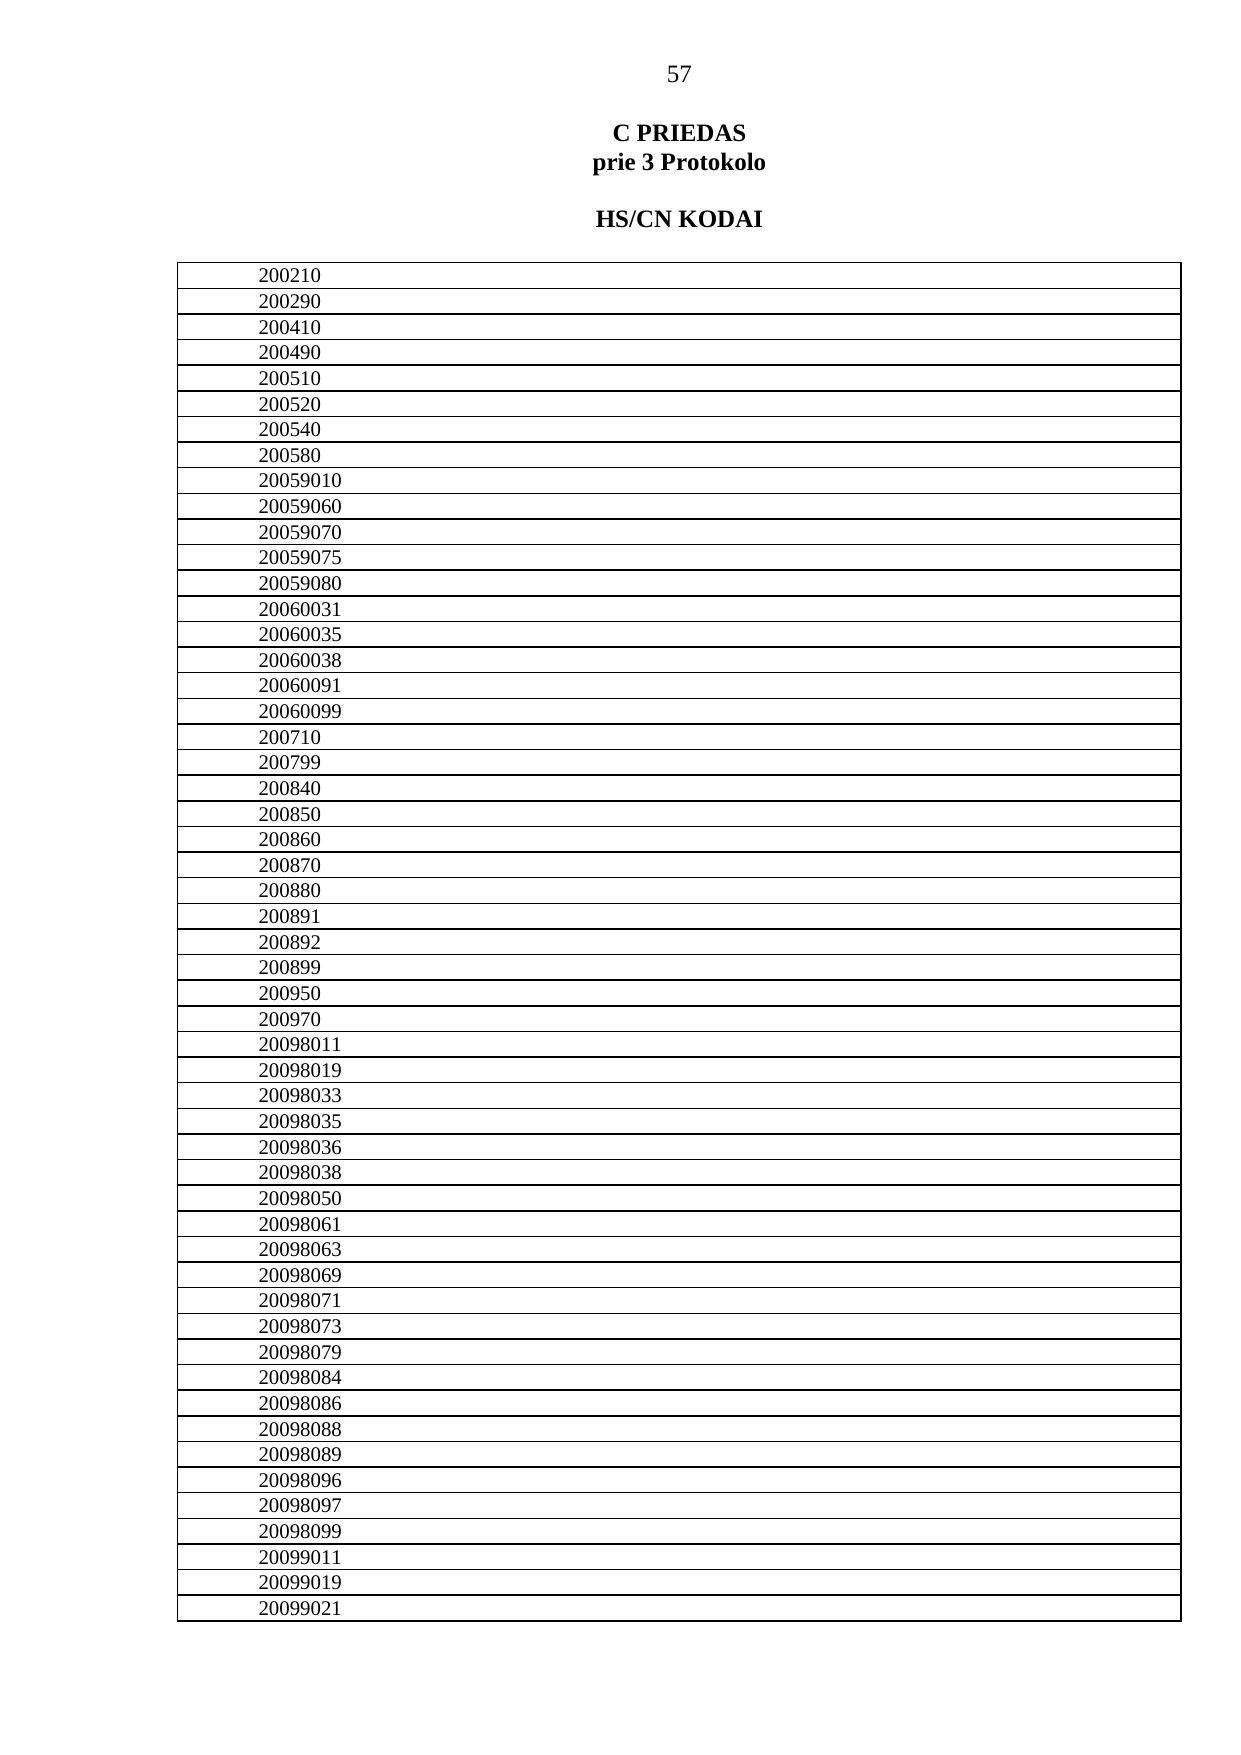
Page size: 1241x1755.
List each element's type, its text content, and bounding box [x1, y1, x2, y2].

text C PRIEDAS [177, 118, 1181, 147]
table_cell 20059075 [178, 545, 1180, 569]
table_cell 200891 [178, 904, 1180, 928]
table_cell 20060038 [178, 648, 1180, 672]
table_cell 200580 [178, 443, 1180, 467]
table_cell 20098099 [178, 1519, 1180, 1543]
table_cell 20098089 [178, 1442, 1180, 1466]
table_cell 20098061 [178, 1212, 1180, 1236]
table_cell 20060099 [178, 699, 1180, 723]
table_header 200210 [178, 263, 1180, 287]
table_cell 200410 [178, 315, 1180, 339]
table_cell 20098073 [178, 1314, 1180, 1338]
table_cell 20098069 [178, 1263, 1180, 1287]
table_cell 200520 [178, 392, 1180, 416]
table_cell 200950 [178, 981, 1180, 1005]
table_cell 20098019 [178, 1058, 1180, 1082]
table_cell 20099019 [178, 1570, 1180, 1594]
table_cell 200540 [178, 417, 1180, 441]
table_cell 20098050 [178, 1186, 1180, 1210]
table_cell 20098063 [178, 1237, 1180, 1261]
table_cell 20098086 [178, 1391, 1180, 1415]
table_cell 20059070 [178, 520, 1180, 544]
table_cell 20098096 [178, 1468, 1180, 1492]
table_cell 200510 [178, 366, 1180, 390]
table_cell 200892 [178, 930, 1180, 954]
table_cell 20098036 [178, 1135, 1180, 1159]
table_cell 200870 [178, 853, 1180, 877]
table_cell 20059080 [178, 571, 1180, 595]
table_cell 20060035 [178, 622, 1180, 646]
table_cell 20060091 [178, 673, 1180, 697]
table_cell 20099011 [178, 1545, 1180, 1569]
table_cell 200850 [178, 802, 1180, 826]
text prie 3 Protokolo [177, 147, 1181, 176]
table_cell 20098035 [178, 1109, 1180, 1133]
table_cell 200710 [178, 725, 1180, 749]
text HS/CN KODAI [177, 204, 1181, 233]
table_cell 20098011 [178, 1032, 1180, 1056]
table_cell 200290 [178, 289, 1180, 313]
table_cell 200880 [178, 878, 1180, 902]
table_cell 200970 [178, 1007, 1180, 1031]
table_cell 20098071 [178, 1288, 1180, 1312]
table_cell 20098097 [178, 1493, 1180, 1517]
table_cell 20098033 [178, 1083, 1180, 1107]
table_cell 20060031 [178, 597, 1180, 621]
table_cell 20098079 [178, 1340, 1180, 1364]
table_cell 20098038 [178, 1160, 1180, 1184]
table_cell 20099021 [178, 1596, 1180, 1620]
table_cell 200899 [178, 955, 1180, 979]
table_cell 20059010 [178, 468, 1180, 492]
table_cell 200490 [178, 340, 1180, 364]
table_cell 20098084 [178, 1365, 1180, 1389]
table_cell 200840 [178, 776, 1180, 800]
table_cell 20059060 [178, 494, 1180, 518]
table_cell 20098088 [178, 1417, 1180, 1441]
table_cell 200799 [178, 750, 1180, 774]
table_cell 200860 [178, 827, 1180, 851]
